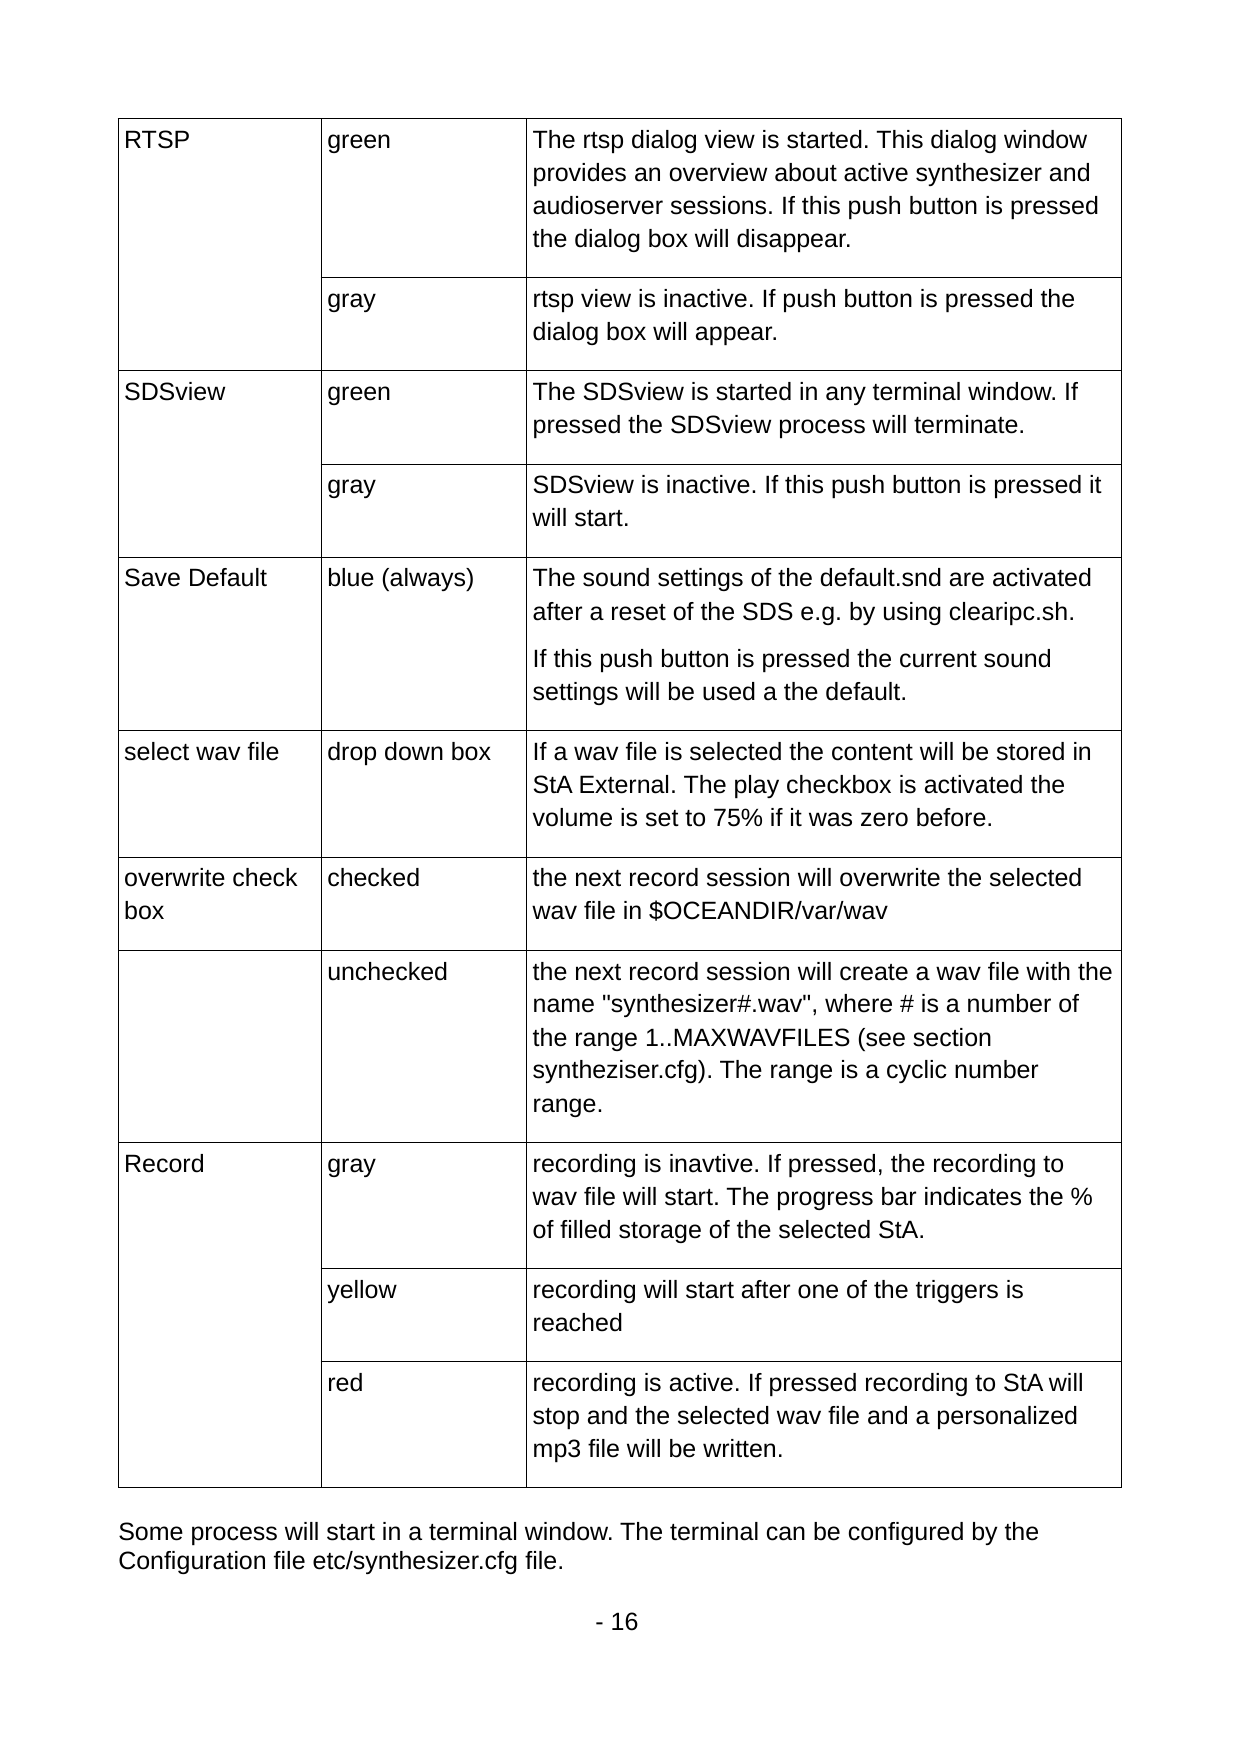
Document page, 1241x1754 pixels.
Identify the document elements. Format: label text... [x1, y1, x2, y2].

table_cell checked [322, 858, 526, 950]
table_cell green [322, 371, 526, 463]
table_cell Save Default [119, 558, 321, 730]
table_cell rtsp view is inactive. If push button is pressed the dialog box will appear. [527, 278, 1121, 370]
table_cell the next record session will overwrite the selected wav file in $OCEANDIR/var/wav [527, 858, 1121, 950]
table_cell SDSview [119, 371, 321, 557]
table_cell red [322, 1362, 526, 1487]
table_cell [119, 951, 321, 1142]
table_cell If a wav file is selected the content will be stored in StA External. The play checkbox is activated the volume is set to 75% if it was zero before. [527, 731, 1121, 857]
table_cell overwrite check box [119, 858, 321, 950]
table_cell recording is active. If pressed recording to StA will stop and the selected wav file and a personalized mp3 file will be written. [527, 1362, 1121, 1487]
table_cell the next record session will create a wav file with the name "synthesizer#.wav", where # is a number of the range 1..MAXWAVFILES (see section syntheziser.cfg). The range is a cyclic number range. [527, 951, 1121, 1142]
table_cell drop down box [322, 731, 526, 857]
table_cell recording will start after one of the triggers is reached [527, 1269, 1121, 1361]
table_cell yellow [322, 1269, 526, 1361]
table_cell The SDSview is started in any terminal window. If pressed the SDSview process will terminate. [527, 371, 1121, 463]
table_cell The sound settings of the default.snd are activated after a reset of the SDS e.g. by using clearipc.sh. If this push button is pressed the current sound settings will be used a the default. [527, 558, 1121, 730]
table_cell green [322, 119, 526, 277]
table_cell SDSview is inactive. If this push button is pressed it will start. [527, 465, 1121, 557]
table_cell recording is inavtive. If pressed, the recording to wav file will start. The progress bar indicates the % of filled storage of the selected StA. [527, 1143, 1121, 1268]
text Some process will start in a terminal window. The terminal can be configured by the Configuration file etc/synthesizer.cfg file. [118, 1517, 1122, 1574]
table_cell unchecked [322, 951, 526, 1142]
table_cell RTSP [119, 119, 321, 370]
table_cell gray [322, 465, 526, 557]
table_cell select wav file [119, 731, 321, 857]
table_cell The rtsp dialog view is started. This dialog window provides an overview about active synthesizer and audioserver sessions. If this push button is pressed the dialog box will disappear. [527, 119, 1121, 277]
table_cell Record [119, 1143, 321, 1487]
table_cell blue (always) [322, 558, 526, 730]
table_cell gray [322, 1143, 526, 1268]
table_cell gray [322, 278, 526, 370]
